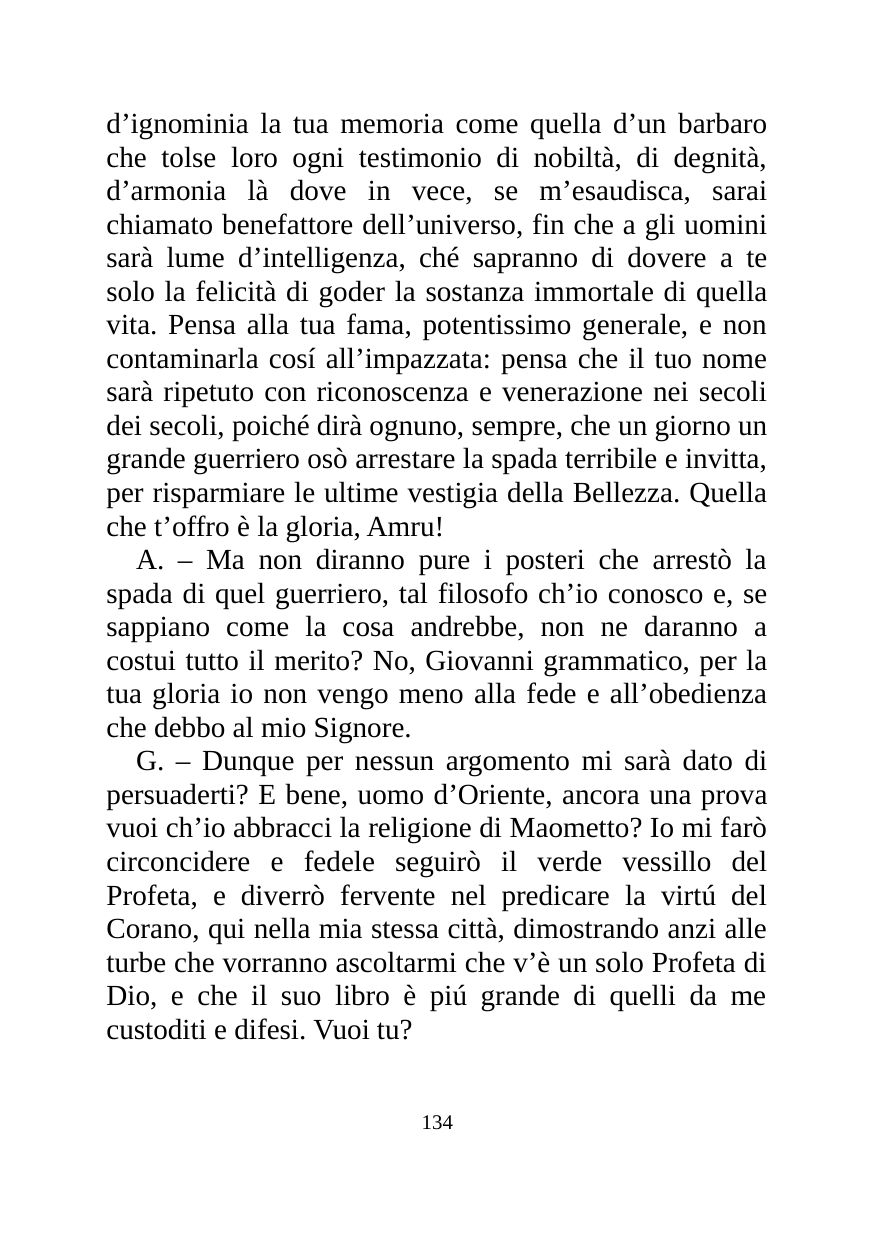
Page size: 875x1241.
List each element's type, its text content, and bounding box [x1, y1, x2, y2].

text A. – Ma non diranno pure i posteri che arrestò la spada di quel guerriero, tal filosofo ch’io conosco e, se sappiano come la cosa andrebbe, non ne daranno a costui tutto il merito? No, Giovanni grammatico, per la tua gloria io non vengo meno alla fede e all’obedienza che debbo al mio Signore. [106, 542, 768, 743]
text d’ignominia la tua memoria come quella d’un barbaro che tolse loro ogni testimonio di nobiltà, di degnità, d’armonia là dove in vece, se m’esaudisca, sarai chiamato benefattore dell’universo, fin che a gli uomini sarà lume d’intelligenza, ché sapranno di dovere a te solo la felicità di goder la sostanza immortale di quella vita. Pensa alla tua fama, potentissimo generale, e non contaminarla cosí all’impazzata: pensa che il tuo nome sarà ripetuto con riconoscenza e venerazione nei secoli dei secoli, poiché dirà ognuno, sempre, che un giorno un grande guerriero osò arrestare la spada terribile e invitta, per risparmiare le ultime vestigia della Bellezza. Quella che t’offro è la gloria, Amru! [106, 106, 768, 542]
text G. – Dunque per nessun argomento mi sarà dato di persuaderti? E bene, uomo d’Oriente, ancora una prova vuoi ch’io abbracci la religione di Maometto? Io mi farò circoncidere e fedele seguirò il verde vessillo del Profeta, e diverrò fervente nel predicare la virtú del Corano, qui nella mia stessa città, dimostrando anzi alle turbe che vorranno ascoltarmi che v’è un solo Profeta di Dio, e che il suo libro è piú grande di quelli da me custoditi e difesi. Vuoi tu? [106, 743, 768, 1045]
